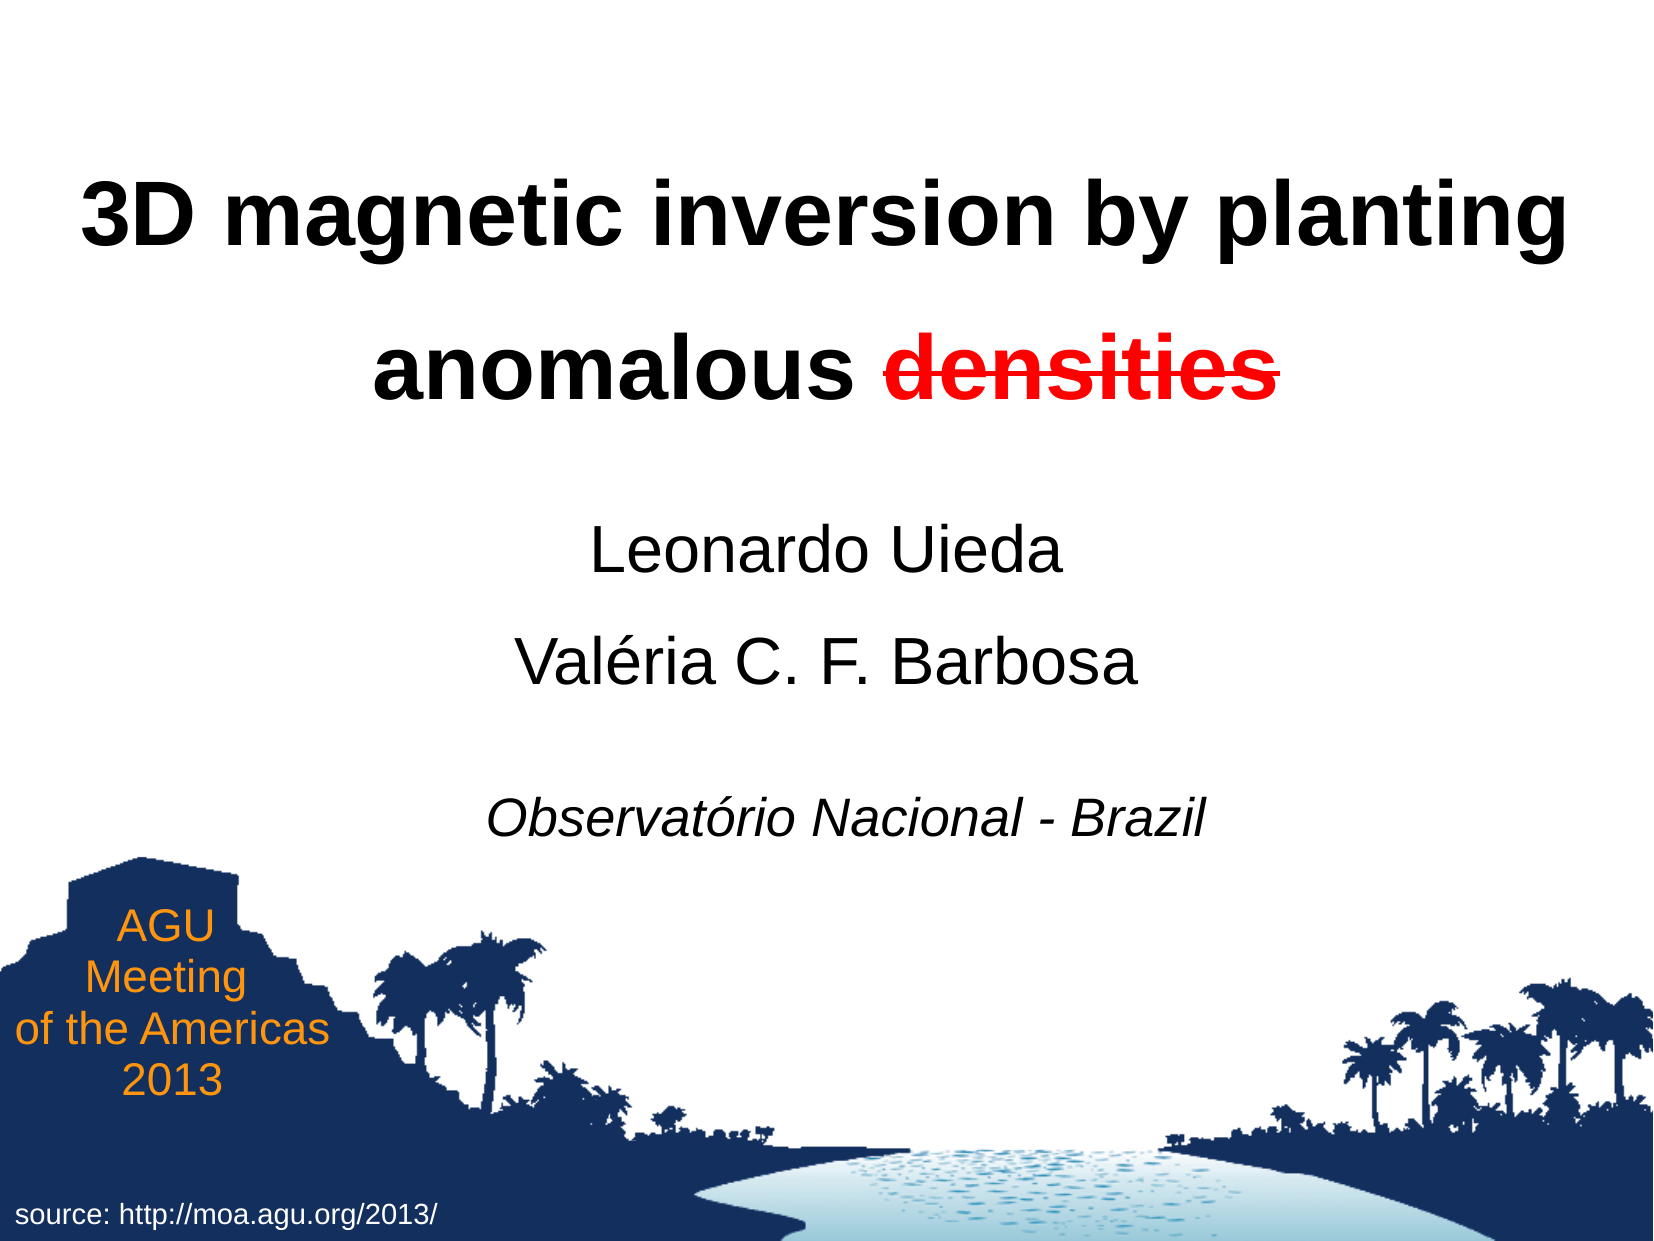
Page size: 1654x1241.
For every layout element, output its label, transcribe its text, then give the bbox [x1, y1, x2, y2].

title 3D magnetic inversion by planting anomalous densities [0, 137, 1653, 496]
subtitle Leonardo Uieda Valéria C. F. Barbosa [99, 474, 1554, 700]
text_box source: http://moa.agu.org/2013/ [0, 1190, 454, 1239]
picture [0, 749, 1653, 1241]
text_box Observatório Nacional - Brazil [387, 765, 1306, 841]
text_box AGU Meeting of the Americas 2013 [0, 900, 376, 1106]
